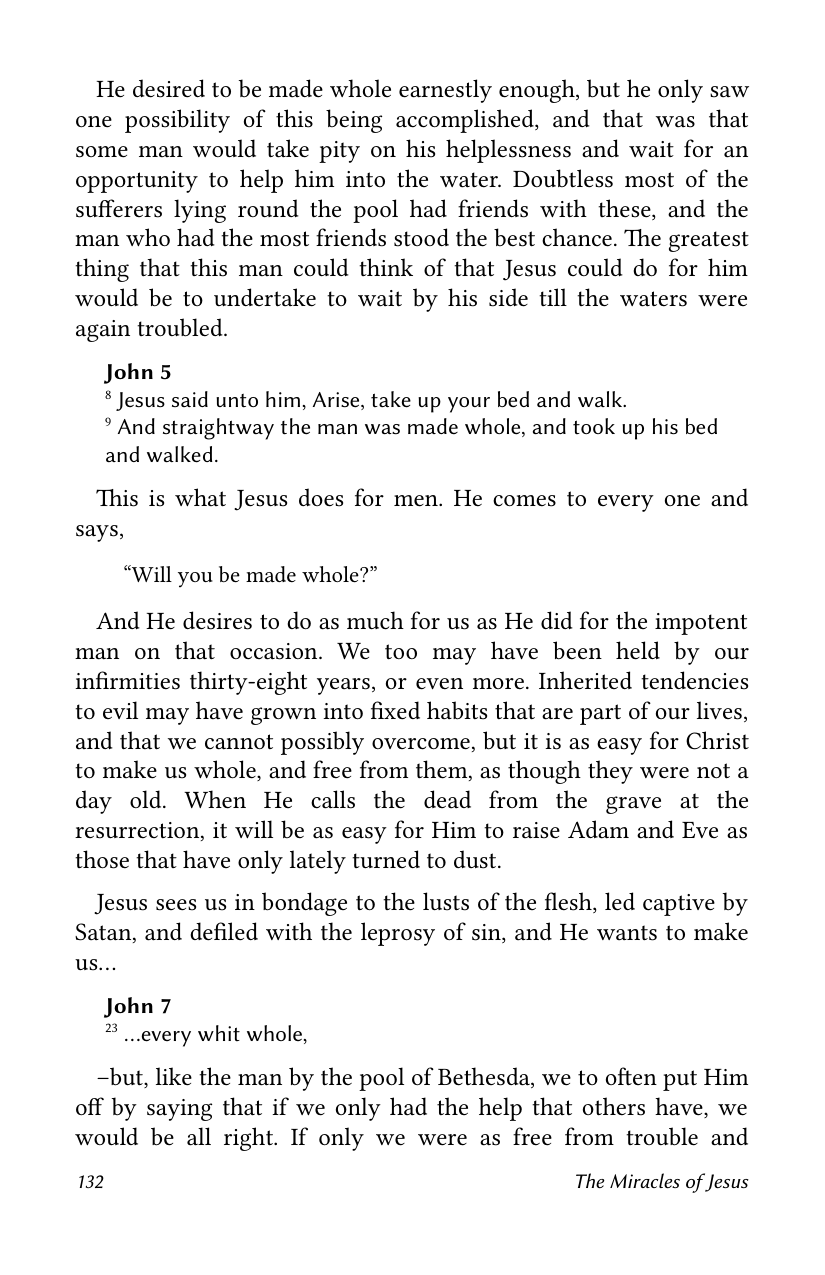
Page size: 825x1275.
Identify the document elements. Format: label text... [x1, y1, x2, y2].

text John 7 [105, 993, 750, 1019]
text 8 Jesus said unto him, Arise, take up your bed and walk. [105, 387, 720, 413]
text 23 ...every whit whole, [105, 1021, 720, 1047]
text “Will you be made whole?” [105, 562, 720, 588]
text –but, like the man by the pool of Bethesda, we to often put Him off by saying that if we only had the help that others have, we would be all right. If only we were as free from trouble and [75, 1063, 750, 1151]
text John 5 [105, 359, 750, 385]
text He desired to be made whole earnestly enough, but he only saw one possibility of this being accomplished, and that was that some man would take pity on his helplessness and wait for an opportunity to help him into the water. Doubtless most of the sufferers lying round the pool had friends with these, and the man who had the most friends stood the best chance. The greatest thing that this man could think of that Jesus could do for him would be to undertake to wait by his side till the waters were again troubled. [75, 75, 750, 343]
text And He desires to do as much for us as He did for the impotent man on that occasion. We too may have been held by our infirmities thirty-eight years, or even more. Inherited tendencies to evil may have grown into fixed habits that are part of our lives, and that we cannot possibly overcome, but it is as easy for Christ to make us whole, and free from them, as though they were not a day old. When He calls the dead from the grave at the resurrection, it will be as easy for Him to raise Adam and Eve as those that have only lately turned to dust. [75, 607, 750, 875]
text This is what Jesus does for men. He comes to every one and says, [75, 484, 750, 542]
text Jesus sees us in bondage to the lusts of the flesh, led captive by Satan, and defiled with the leprosy of sin, and He wants to make us… [75, 888, 750, 977]
text 9 And straightway the man was made whole, and took up his bed and walked. [105, 414, 720, 468]
